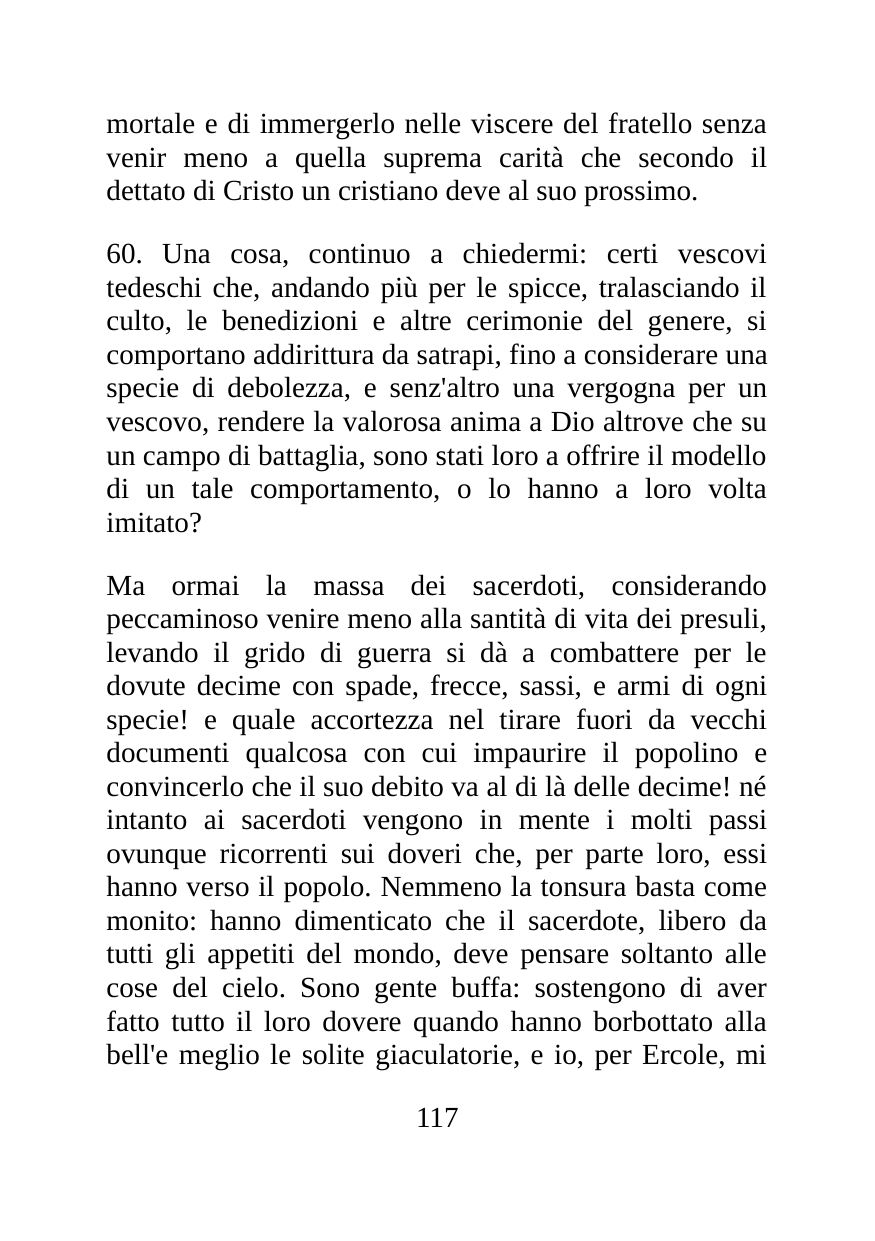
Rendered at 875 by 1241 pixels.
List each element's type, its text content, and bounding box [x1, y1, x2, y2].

text Ma ormai la massa dei sacerdoti, considerando peccaminoso venire meno alla santità di vita dei presuli, levando il grido di guerra si dà a combattere per le dovute decime con spade, frecce, sassi, e armi di ogni specie! e quale accortezza nel tirare fuori da vecchi documenti qualcosa con cui impaurire il popolino e convincerlo che il suo debito va al di là delle decime! né intanto ai sacerdoti vengono in mente i molti passi ovunque ricorrenti sui doveri che, per parte loro, essi hanno verso il popolo. Nemmeno la tonsura basta come monito: hanno dimenticato che il sacerdote, libero da tutti gli appetiti del mondo, deve pensare soltanto alle cose del cielo. Sono gente buffa: sostengono di aver fatto tutto il loro dovere quando hanno borbottato alla bell'e meglio le solite giaculatorie, e io, per Ercole, mi [106, 568, 768, 1071]
text mortale e di immergerlo nelle viscere del fratello senza venir meno a quella suprema carità che secondo il dettato di Cristo un cristiano deve al suo prossimo. [106, 106, 768, 207]
text 60. Una cosa, continuo a chiedermi: certi vescovi tedeschi che, andando più per le spicce, tralasciando il culto, le benedizioni e altre cerimonie del genere, si comportano addirittura da satrapi, fino a considerare una specie di debolezza, e senz'altro una vergogna per un vescovo, rendere la valorosa anima a Dio altrove che su un campo di battaglia, sono stati loro a offrire il modello di un tale comportamento, o lo hanno a loro volta imitato? [106, 236, 768, 538]
